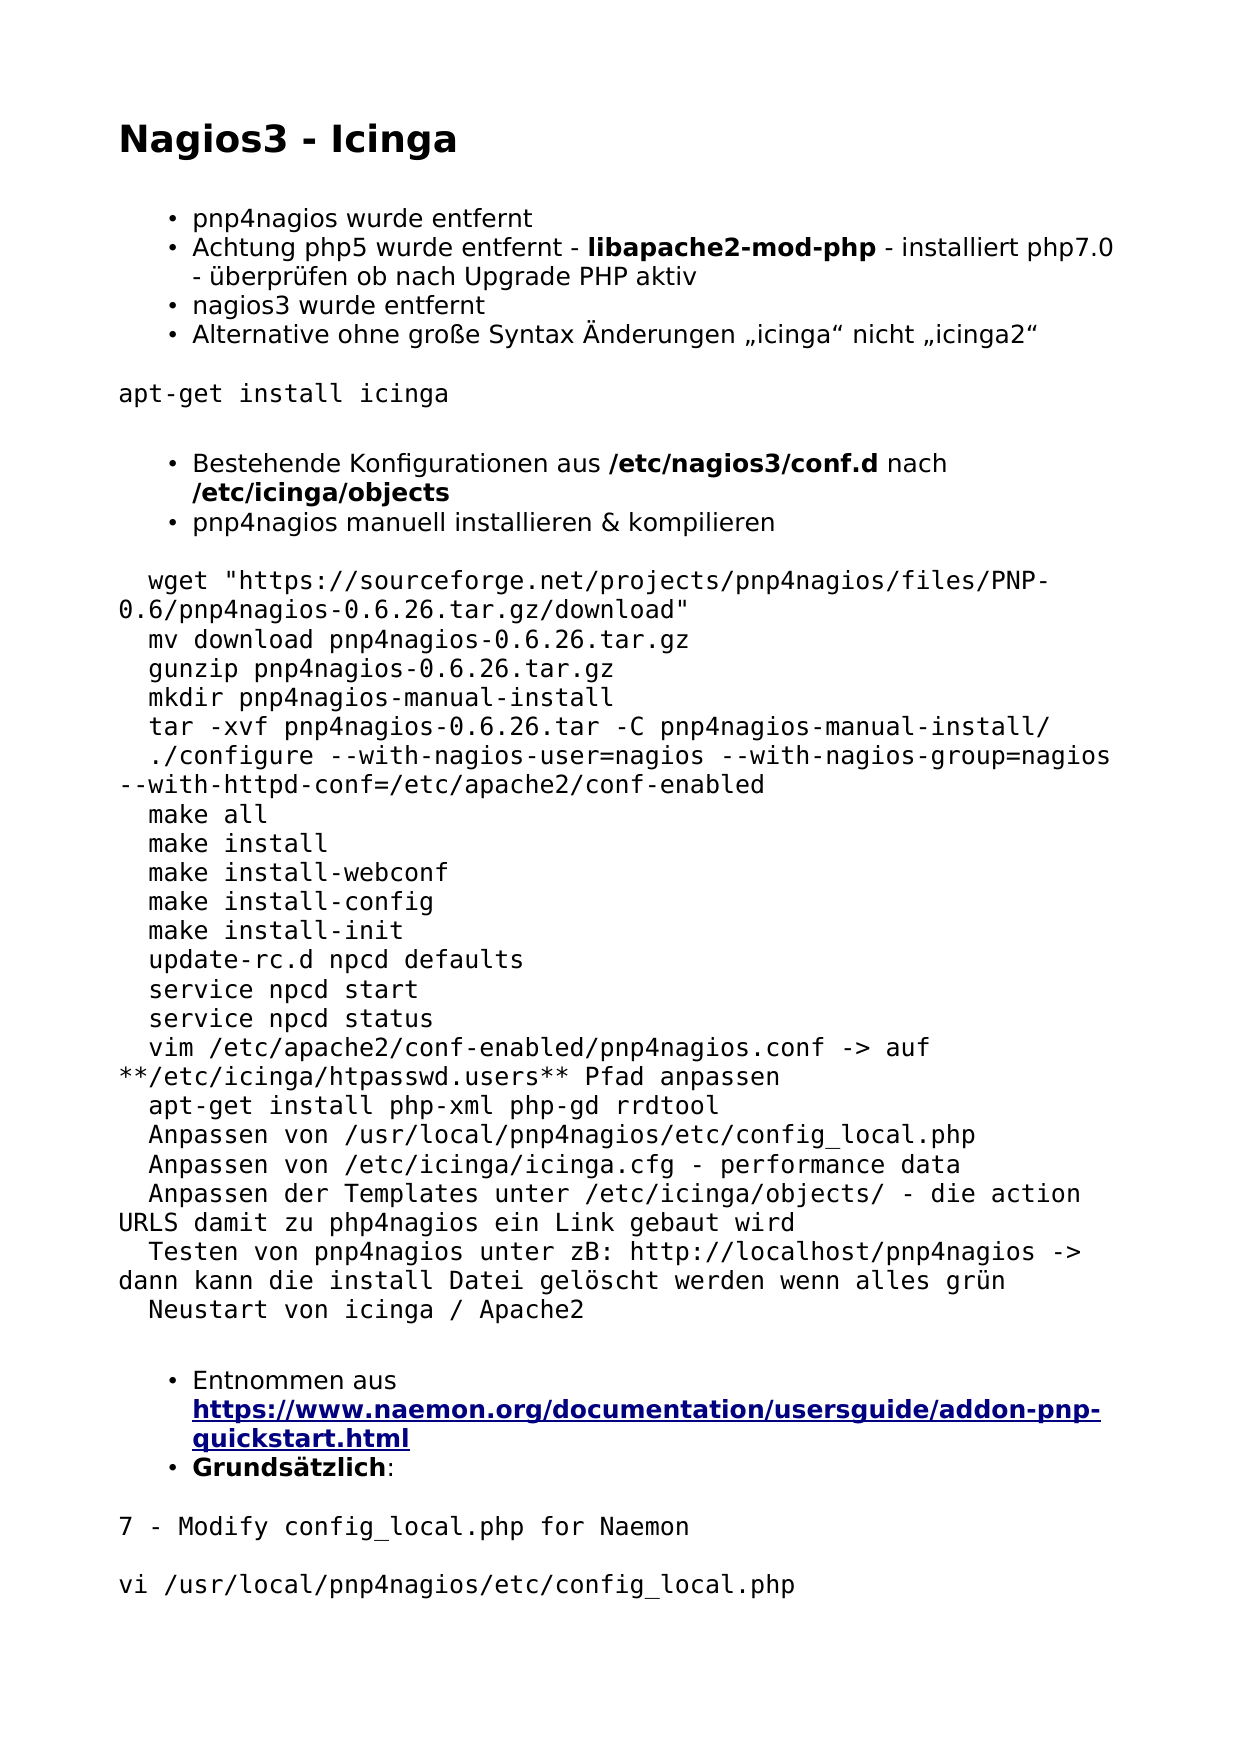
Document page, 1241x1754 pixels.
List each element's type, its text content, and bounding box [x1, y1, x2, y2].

list Grundsätzlich: [177, 1453, 1122, 1483]
list Bestehende Konfigurationen aus /etc/nagios3/conf.d nach /etc/icinga/objects [177, 449, 1122, 508]
text apt-get install icinga [118, 379, 1122, 408]
list Achtung php5 wurde entfernt - libapache2-mod-php - installiert php7.0 - überprüfen ob nach Upgrade PHP aktiv [177, 233, 1122, 291]
list pnp4nagios manuell installieren & kompilieren [177, 508, 1122, 537]
list nagios3 wurde entfernt [177, 291, 1122, 320]
text 7 - Modify config_local.php for Naemon vi /usr/local/pnp4nagios/etc/config_local.php [118, 1512, 1122, 1629]
subtitle Nagios3 - Icinga [118, 118, 1122, 162]
list Alternative ohne große Syntax Änderungen „icinga“ nicht „icinga2“ [177, 320, 1122, 349]
list Entnommen aus https://www.naemon.org/documentation/usersguide/addon-pnp-quickstart.html [177, 1366, 1122, 1453]
text wget "https://sourceforge.net/projects/pnp4nagios/files/PNP-0.6/pnp4nagios-0.6.26.tar.gz/download" mv download pnp4nagios-0.6.26.tar.gz gunzip pnp4nagios-0.6.26.tar.gz mkdir pnp4nagios-manual-install tar -xvf pnp4nagios-0.6.26.tar -C pnp4nagios-manual-install/ ./configure --with-nagios-user=nagios --with-nagios-group=nagios --with-httpd-conf=/etc/apache2/conf-enabled make all make install make install-webconf make install-config make install-init update-rc.d npcd defaults service npcd start service npcd status vim /etc/apache2/conf-enabled/pnp4nagios.conf -> auf **/etc/icinga/htpasswd.users** Pfad anpassen apt-get install php-xml php-gd rrdtool Anpassen von /usr/local/pnp4nagios/etc/config_local.php Anpassen von /etc/icinga/icinga.cfg - performance data Anpassen der Templates unter /etc/icinga/objects/ - die action URLS damit zu php4nagios ein Link gebaut wird Testen von pnp4nagios unter zB: http://localhost/pnp4nagios -> dann kann die install Datei gelöscht werden wenn alles grün Neustart von icinga / Apache2 [118, 566, 1122, 1325]
list pnp4nagios wurde entfernt [177, 204, 1122, 233]
